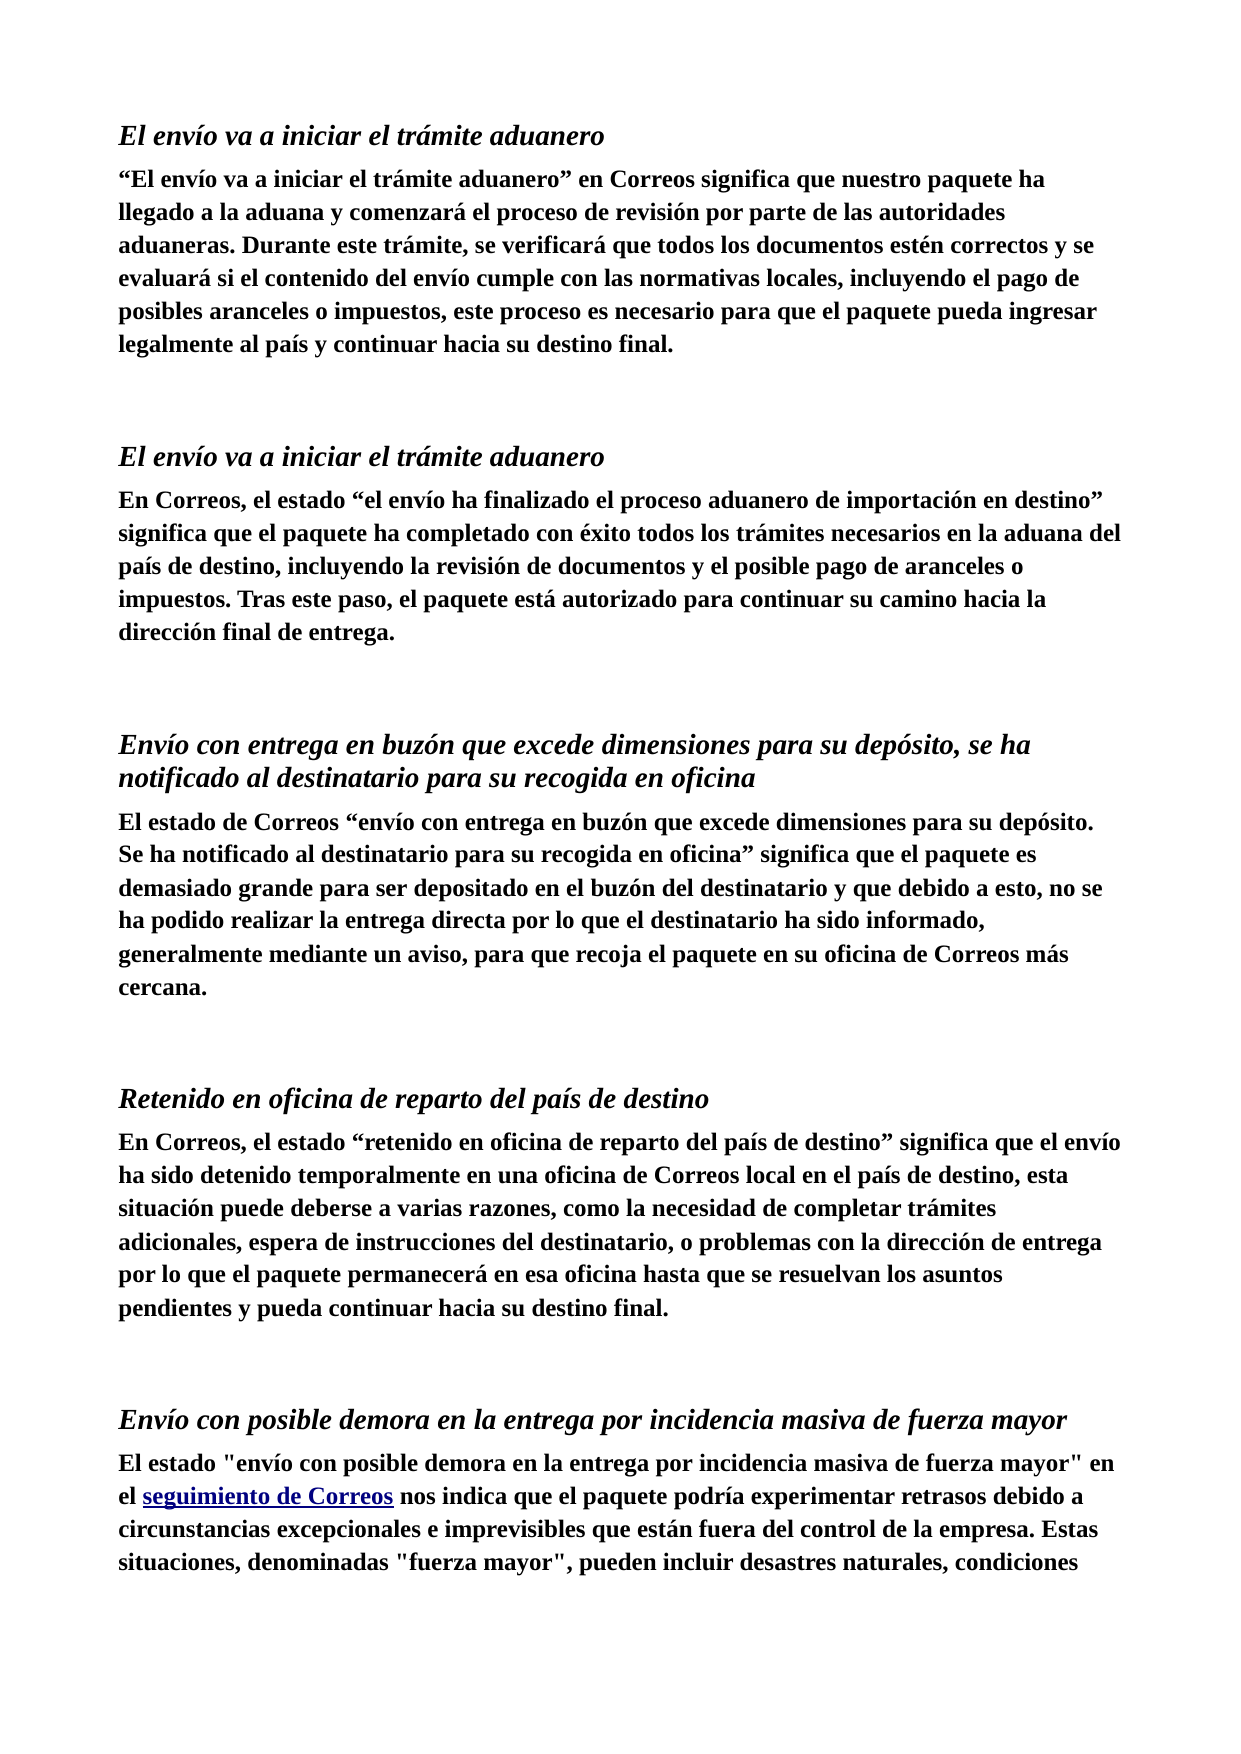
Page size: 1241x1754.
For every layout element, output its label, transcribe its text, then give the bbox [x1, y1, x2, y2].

text En Correos, el estado “el envío ha finalizado el proceso aduanero de importación en destino” significa que el paquete ha completado con éxito todos los trámites necesarios en la aduana del país de destino, incluyendo la revisión de documentos y el posible pago de aranceles o impuestos. Tras este paso, el paquete está autorizado para continuar su camino hacia la dirección final de entrega. [118, 485, 1122, 646]
subtitle Retenido en oficina de reparto del país de destino [118, 1081, 1122, 1115]
text En Correos, el estado “retenido en oficina de reparto del país de destino” significa que el envío ha sido detenido temporalmente en una oficina de Correos local en el país de destino, esta situación puede deberse a varias razones, como la necesidad de completar trámites adicionales, espera de instrucciones del destinatario, o problemas con la dirección de entrega por lo que el paquete permanecerá en esa oficina hasta que se resuelvan los asuntos pendientes y pueda continuar hacia su destino final. [118, 1127, 1122, 1321]
subtitle Envío con posible demora en la entrega por incidencia masiva de fuerza mayor [118, 1402, 1122, 1436]
subtitle El envío va a iniciar el trámite aduanero [118, 118, 1122, 152]
subtitle Envío con entrega en buzón que excede dimensiones para su depósito, se ha notificado al destinatario para su recogida en oficina [118, 727, 1122, 794]
text El estado de Correos “envío con entrega en buzón que excede dimensiones para su depósito. Se ha notificado al destinatario para su recogida en oficina” significa que el paquete es demasiado grande para ser depositado en el buzón del destinatario y que debido a esto, no se ha podido realizar la entrega directa por lo que el destinatario ha sido informado, generalmente mediante un aviso, para que recoja el paquete en su oficina de Correos más cercana. [118, 807, 1122, 1000]
text El estado "envío con posible demora en la entrega por incidencia masiva de fuerza mayor" en el seguimiento de Correos nos indica que el paquete podría experimentar retrasos debido a circunstancias excepcionales e imprevisibles que están fuera del control de la empresa. Estas situaciones, denominadas "fuerza mayor", pueden incluir desastres naturales, condiciones [118, 1448, 1122, 1576]
subtitle El envío va a iniciar el trámite aduanero [118, 439, 1122, 473]
text “El envío va a iniciar el trámite aduanero” en Correos significa que nuestro paquete ha llegado a la aduana y comenzará el proceso de revisión por parte de las autoridades aduaneras. Durante este trámite, se verificará que todos los documentos estén correctos y se evaluará si el contenido del envío cumple con las normativas locales, incluyendo el pago de posibles aranceles o impuestos, este proceso es necesario para que el paquete pueda ingresar legalmente al país y continuar hacia su destino final. [118, 164, 1122, 358]
